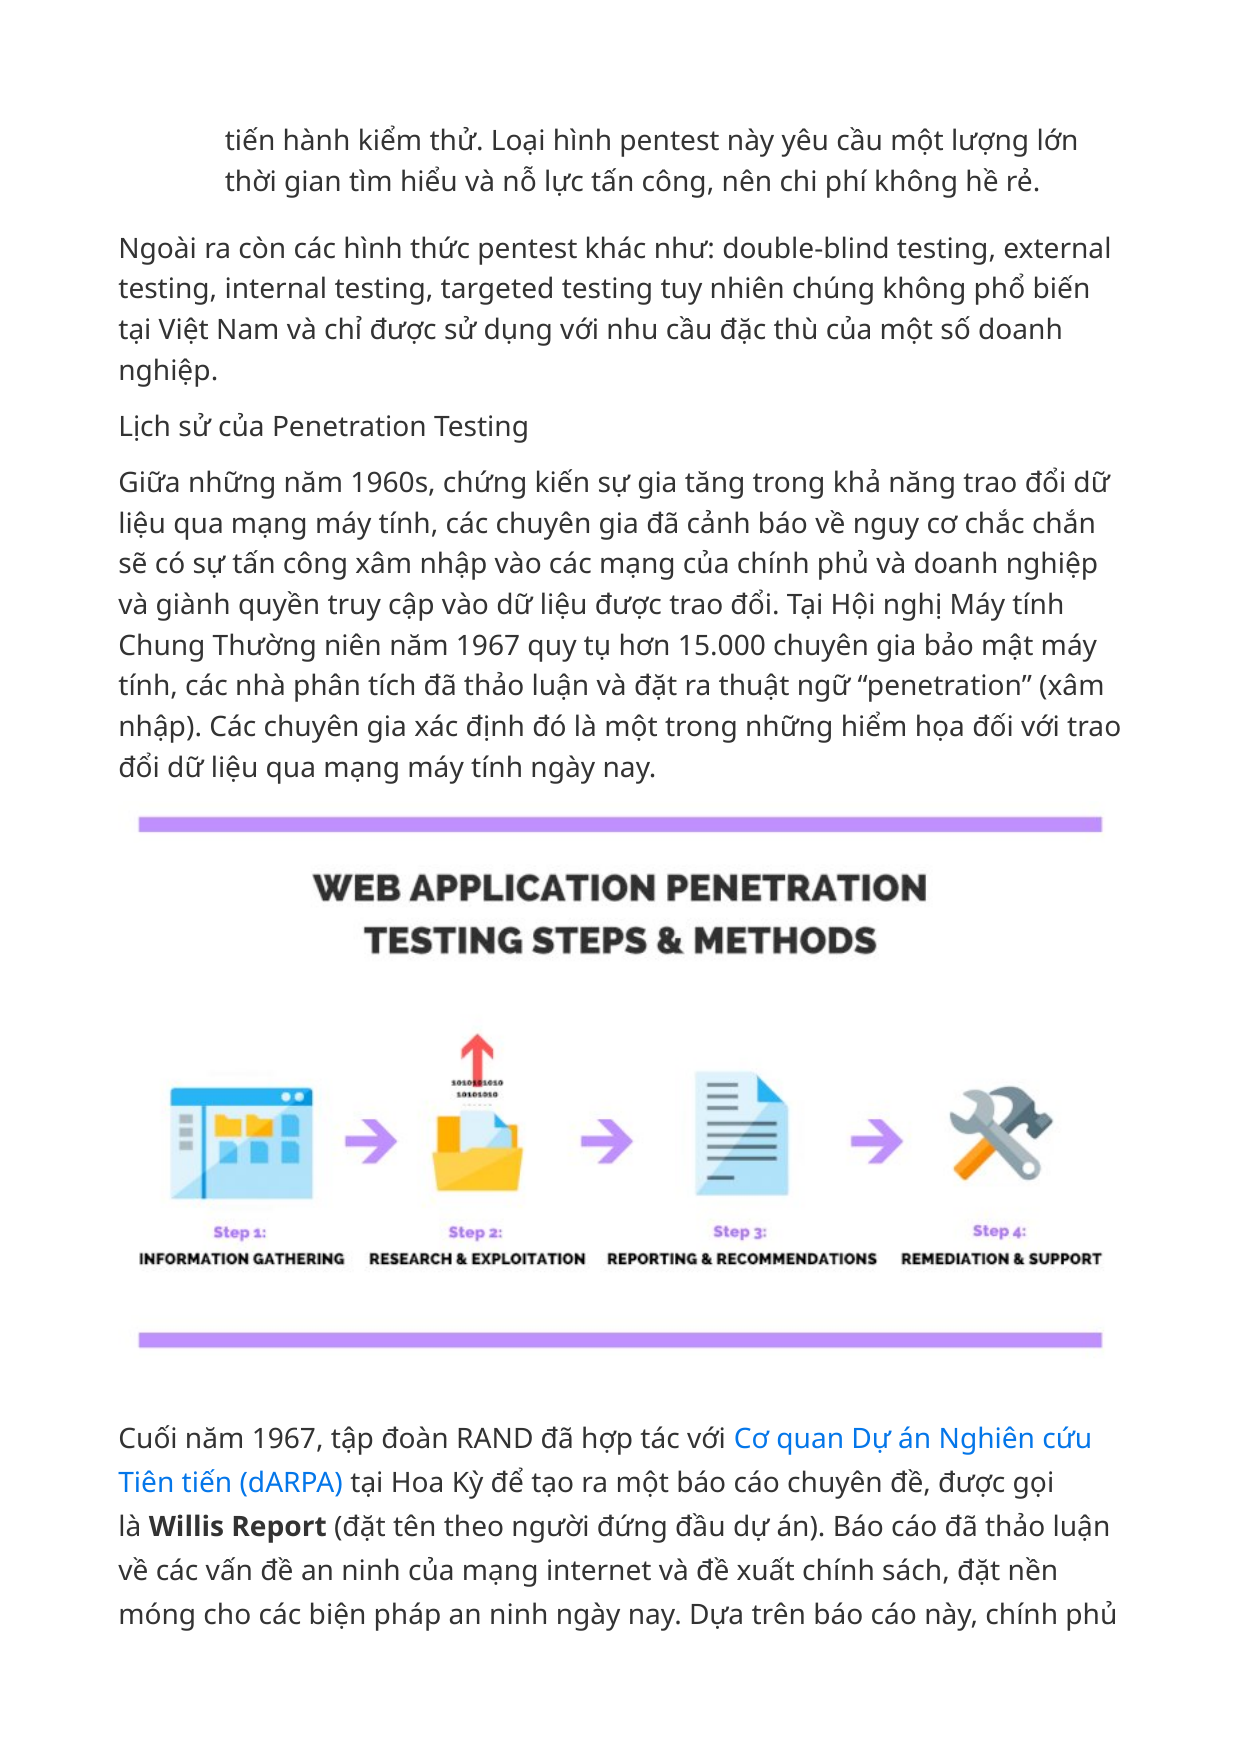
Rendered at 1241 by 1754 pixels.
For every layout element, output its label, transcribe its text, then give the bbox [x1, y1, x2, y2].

subtitle Lịch sử của Penetration Testing [118, 404, 1122, 445]
text Ngoài ra còn các hình thức pentest khác như: double-blind testing, external testing, internal testing, targeted testing tuy nhiên chúng không phổ biến tại Việt Nam và chỉ được sử dụng với nhu cầu đặc thù của một số doanh nghiệp. [118, 226, 1122, 388]
text Giữa những năm 1960s, chứng kiến sự gia tăng trong khả năng trao đổi dữ liệu qua mạng máy tính, các chuyên gia đã cảnh báo về nguy cơ chắc chắn sẽ có sự tấn công xâm nhập vào các mạng của chính phủ và doanh nghiệp và giành quyền truy cập vào dữ liệu được trao đổi. Tại Hội nghị Máy tính Chung Thường niên năm 1967 quy tụ hơn 15.000 chuyên gia bảo mật máy tính, các nhà phân tích đã thảo luận và đặt ra thuật ngữ “penetration” (xâm nhập). Các chuyên gia xác định đó là một trong những hiểm họa đối với trao đổi dữ liệu qua mạng máy tính ngày nay. [118, 460, 1122, 785]
text Cuối năm 1967, tập đoàn RAND đã hợp tác với Cơ quan Dự án Nghiên cứu Tiên tiến (dARPA) tại Hoa Kỳ để tạo ra một báo cáo chuyên đề, được gọi là Willis Report (đặt tên theo người đứng đầu dự án). Báo cáo đã thảo luận về các vấn đề an ninh của mạng internet và đề xuất chính sách, đặt nền móng cho các biện pháp an ninh ngày nay. Dựa trên báo cáo này, chính phủ [118, 1418, 1122, 1633]
picture [118, 801, 1123, 1365]
list tiến hành kiểm thử. Loại hình pentest này yêu cầu một lượng lớn thời gian tìm hiểu và nỗ lực tấn công, nên chi phí không hề rẻ. [151, 118, 1122, 199]
